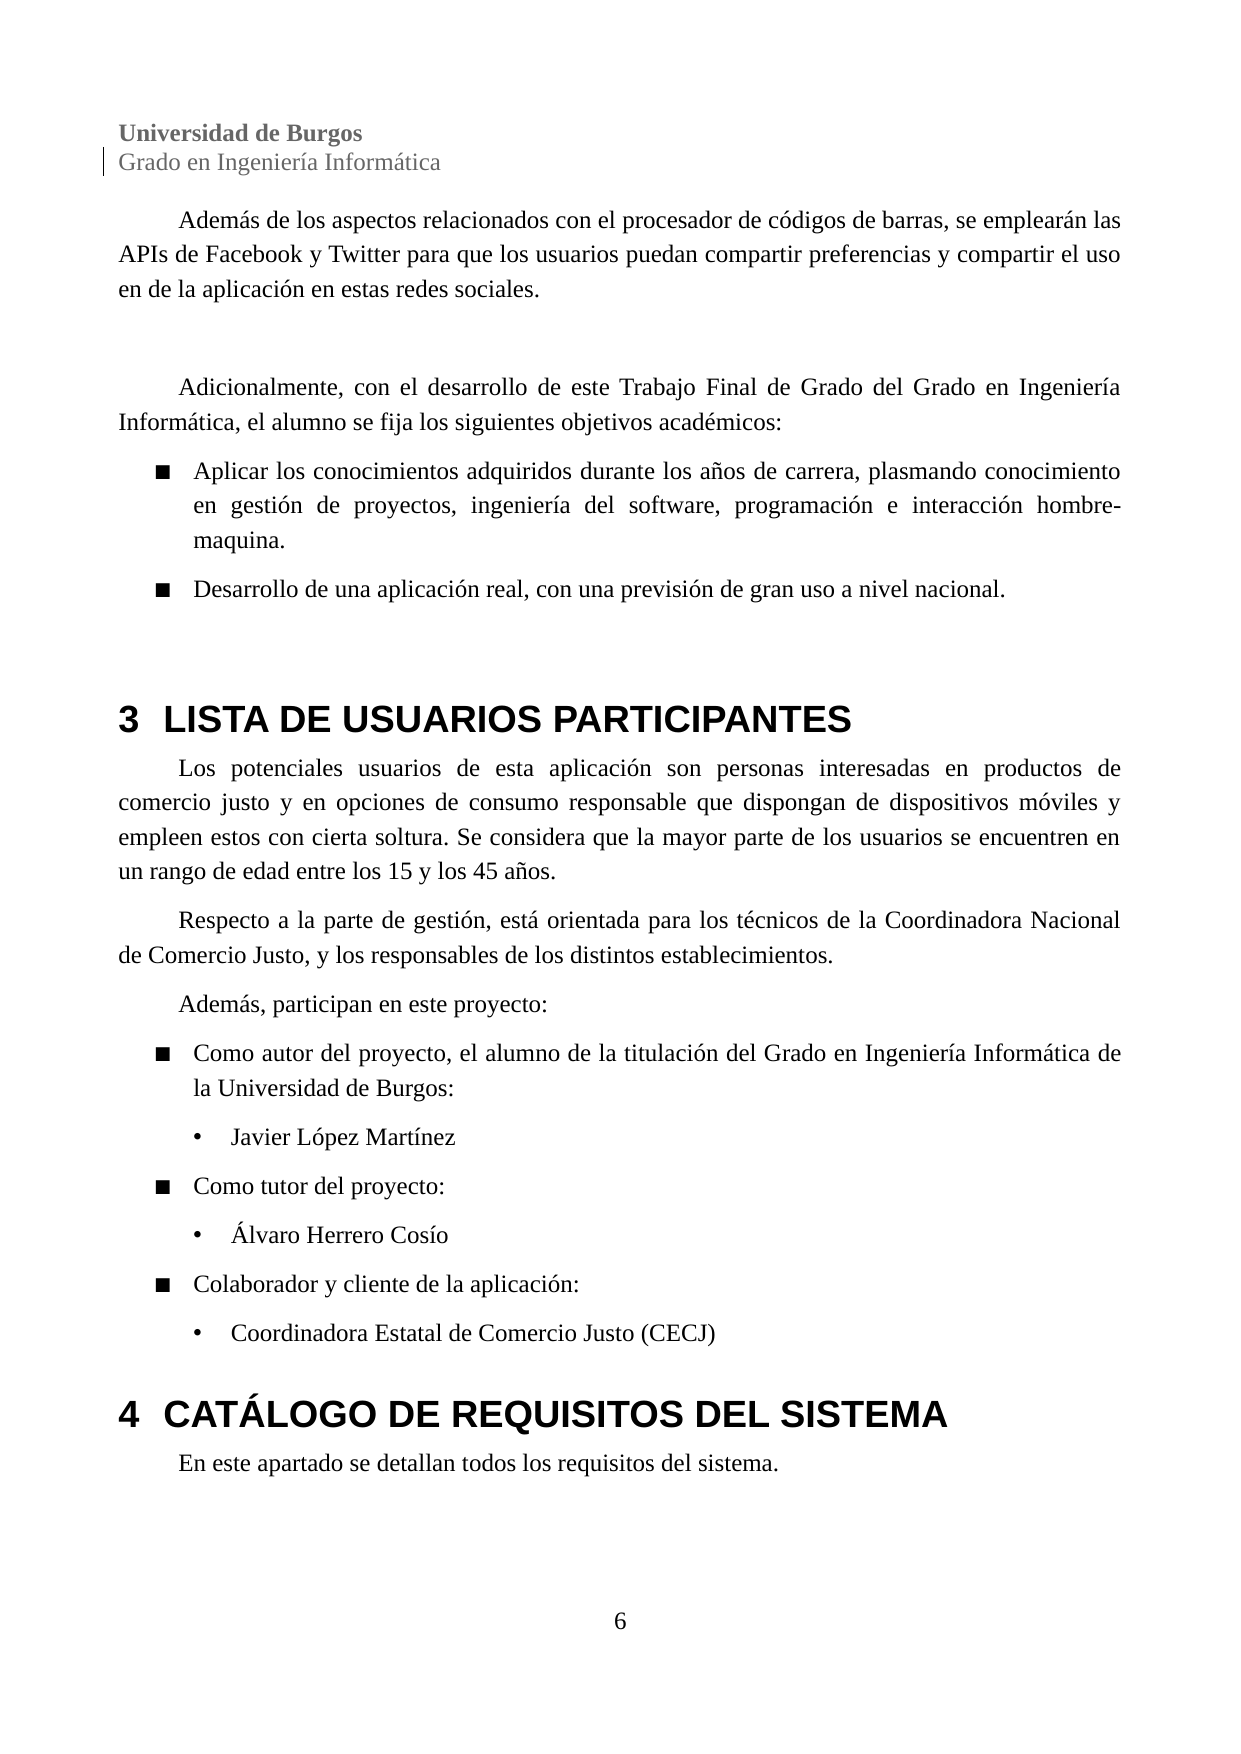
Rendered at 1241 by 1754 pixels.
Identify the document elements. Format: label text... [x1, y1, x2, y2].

list Desarrollo de una aplicación real, con una previsión de gran uso a nivel nacional. [156, 574, 1122, 602]
list Javier López Martínez [193, 1122, 1122, 1150]
list Colaborador y cliente de la aplicación: [156, 1269, 1122, 1298]
list Como autor del proyecto, el alumno de la titulación del Grado en Ingeniería Informática de la Universidad de Burgos: [156, 1038, 1122, 1101]
list Como tutor del proyecto: [156, 1171, 1122, 1199]
subtitle LISTA DE USUARIOS PARTICIPANTES [118, 697, 1122, 741]
text Además, participan en este proyecto: [118, 989, 1122, 1018]
text Respecto a la parte de gestión, está orientada para los técnicos de la Coordinadora Nacional de Comercio Justo, y los responsables de los distintos establecimientos. [118, 906, 1122, 969]
list Aplicar los conocimientos adquiridos durante los años de carrera, plasmando conocimiento en gestión de proyectos, ingeniería del software, programación e interacción hombre-maquina. [156, 456, 1122, 553]
text Los potenciales usuarios de esta aplicación son personas interesadas en productos de comercio justo y en opciones de consumo responsable que dispongan de dispositivos móviles y empleen estos con cierta soltura. Se considera que la mayor parte de los usuarios se encuentren en un rango de edad entre los 15 y los 45 años. [118, 753, 1122, 885]
text En este apartado se detallan todos los requisitos del sistema. [118, 1448, 1122, 1477]
subtitle CATÁLOGO DE REQUISITOS DEL SISTEMA [118, 1392, 1122, 1436]
text Además de los aspectos relacionados con el procesador de códigos de barras, se emplearán las APIs de Facebook y Twitter para que los usuarios puedan compartir preferencias y compartir el uso en de la aplicación en estas redes sociales. [118, 205, 1122, 303]
list Álvaro Herrero Cosío [193, 1220, 1122, 1248]
list Coordinadora Estatal de Comercio Justo (CECJ) [193, 1318, 1122, 1347]
text Adicionalmente, con el desarrollo de este Trabajo Final de Grado del Grado en Ingeniería Informática, el alumno se fija los siguientes objetivos académicos: [118, 372, 1122, 435]
